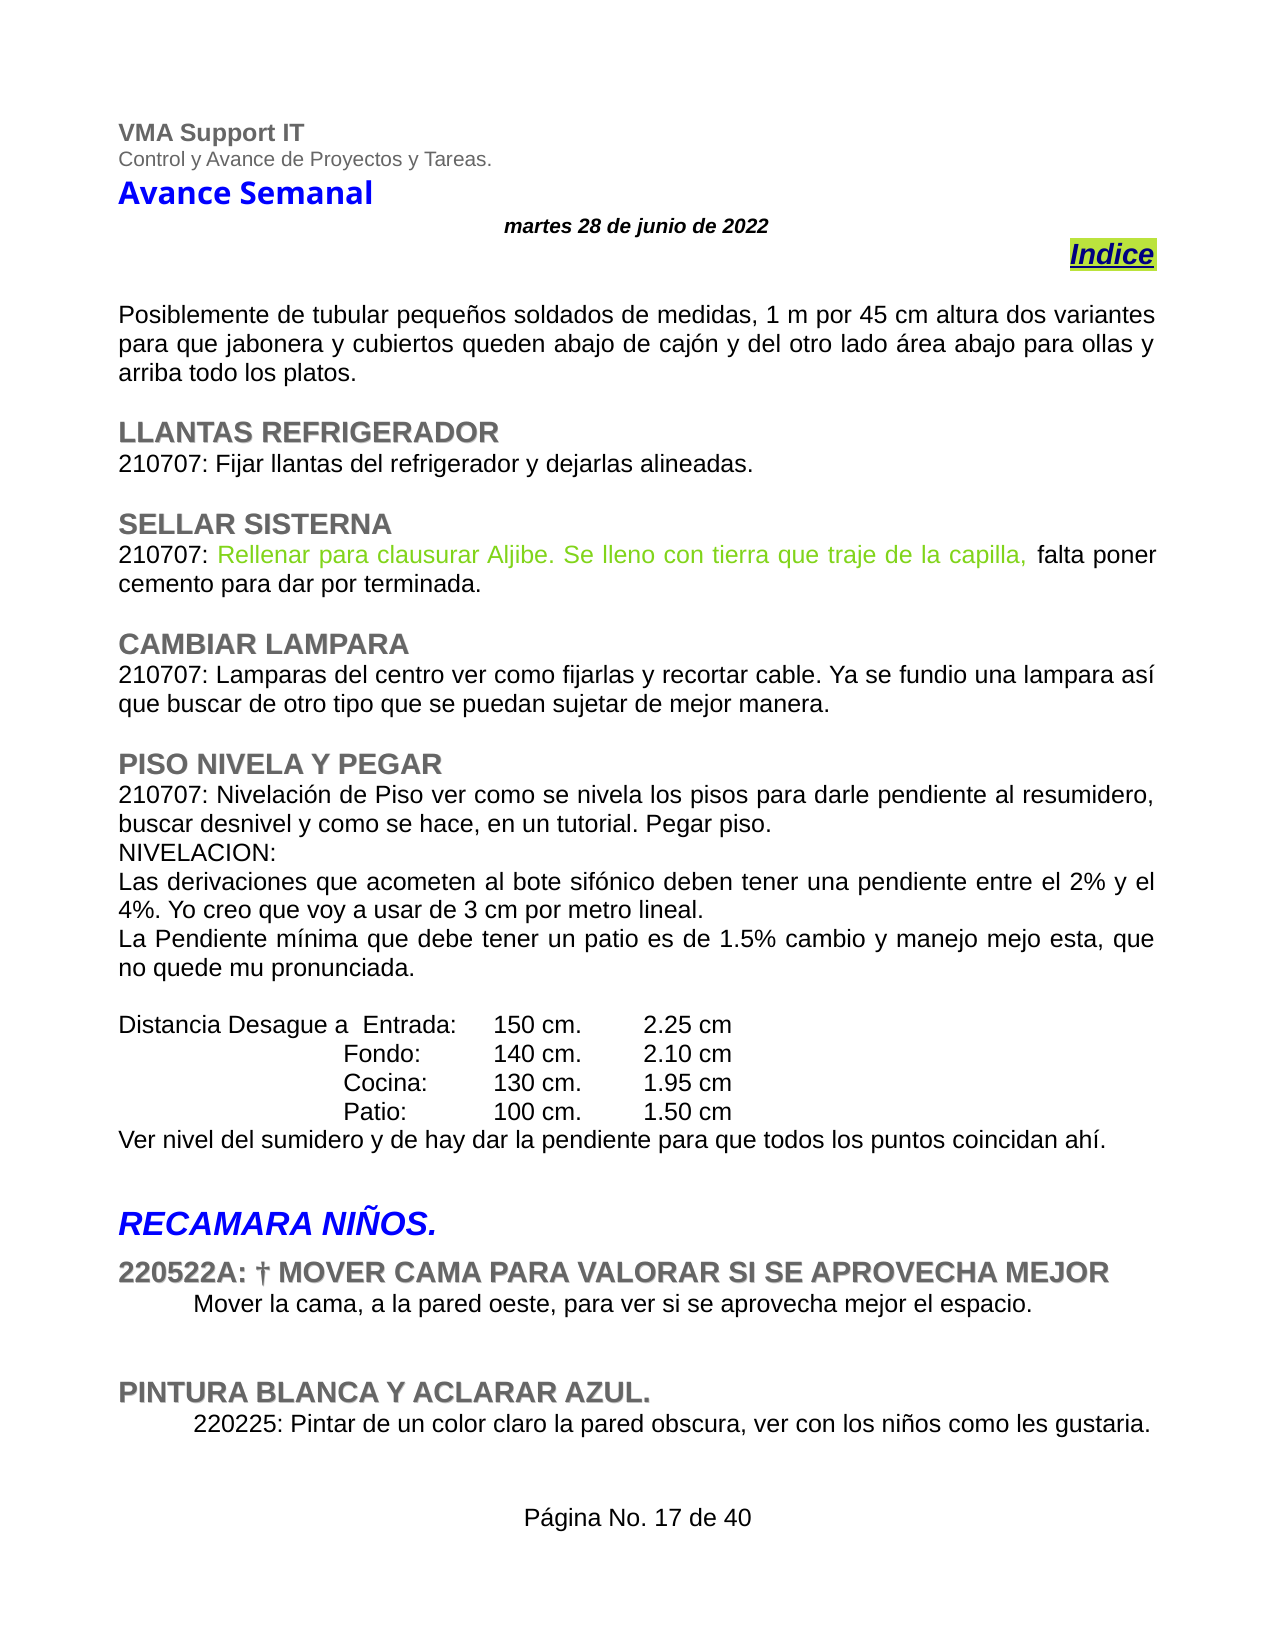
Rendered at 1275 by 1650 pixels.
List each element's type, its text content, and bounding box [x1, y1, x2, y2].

text Mover la cama, a la pared oeste, para ver si se aprovecha mejor el espacio. [193, 1289, 1157, 1317]
subtitle CAMBIAR LAMPARA [118, 627, 1157, 660]
subtitle LLANTAS REFRIGERADOR [118, 415, 1157, 449]
text 210707: Nivelación de Piso ver como se nivela los pisos para darle pendiente al resumidero, buscar desnivel y como se hace, en un tutorial. Pegar piso. [118, 780, 1157, 838]
text Las derivaciones que acometen al bote sifónico deben tener una pendiente entre el 2% y el 4%. Yo creo que voy a usar de 3 cm por metro lineal. [118, 867, 1157, 924]
text 220225: Pintar de un color claro la pared obscura, ver con los niños como les gustaria. [193, 1409, 1157, 1437]
text 210707: Rellenar para clausurar Aljibe. Se lleno con tierra que traje de la capilla, falta poner cemento para dar por terminada. [118, 540, 1157, 598]
text 210707: Fijar llantas del refrigerador y dejarlas alineadas. [118, 449, 1157, 478]
text NIVELACION: [118, 838, 1157, 867]
subtitle 220522A: † MOVER CAMA PARA VALORAR SI SE APROVECHA MEJOR [118, 1255, 1157, 1289]
subtitle PISO NIVELA Y PEGAR [118, 747, 1157, 780]
text La Pendiente mínima que debe tener un patio es de 1.5% cambio y manejo mejo esta, que no quede mu pronunciada. [118, 924, 1157, 982]
text Fondo: 140 cm. 2.10 cm [118, 1039, 1157, 1068]
text Posiblemente de tubular pequeños soldados de medidas, 1 m por 45 cm altura dos variantes para que jabonera y cubiertos queden abajo de cajón y del otro lado área abajo para ollas y arriba todo los platos. [118, 300, 1157, 387]
text Patio: 100 cm. 1.50 cm [118, 1097, 1157, 1125]
subtitle PINTURA BLANCA Y ACLARAR AZUL. [118, 1375, 1157, 1409]
subtitle RECAMARA NIÑOS. [118, 1204, 1157, 1242]
text Distancia Desague a Entrada: 150 cm. 2.25 cm [118, 1010, 1157, 1039]
text 210707: Lamparas del centro ver como fijarlas y recortar cable. Ya se fundio una lampara así que buscar de otro tipo que se puedan sujetar de mejor manera. [118, 660, 1157, 718]
text Cocina: 130 cm. 1.95 cm [118, 1068, 1157, 1097]
subtitle SELLAR SISTERNA [118, 507, 1157, 540]
text Ver nivel del sumidero y de hay dar la pendiente para que todos los puntos coincidan ahí. [118, 1125, 1157, 1154]
